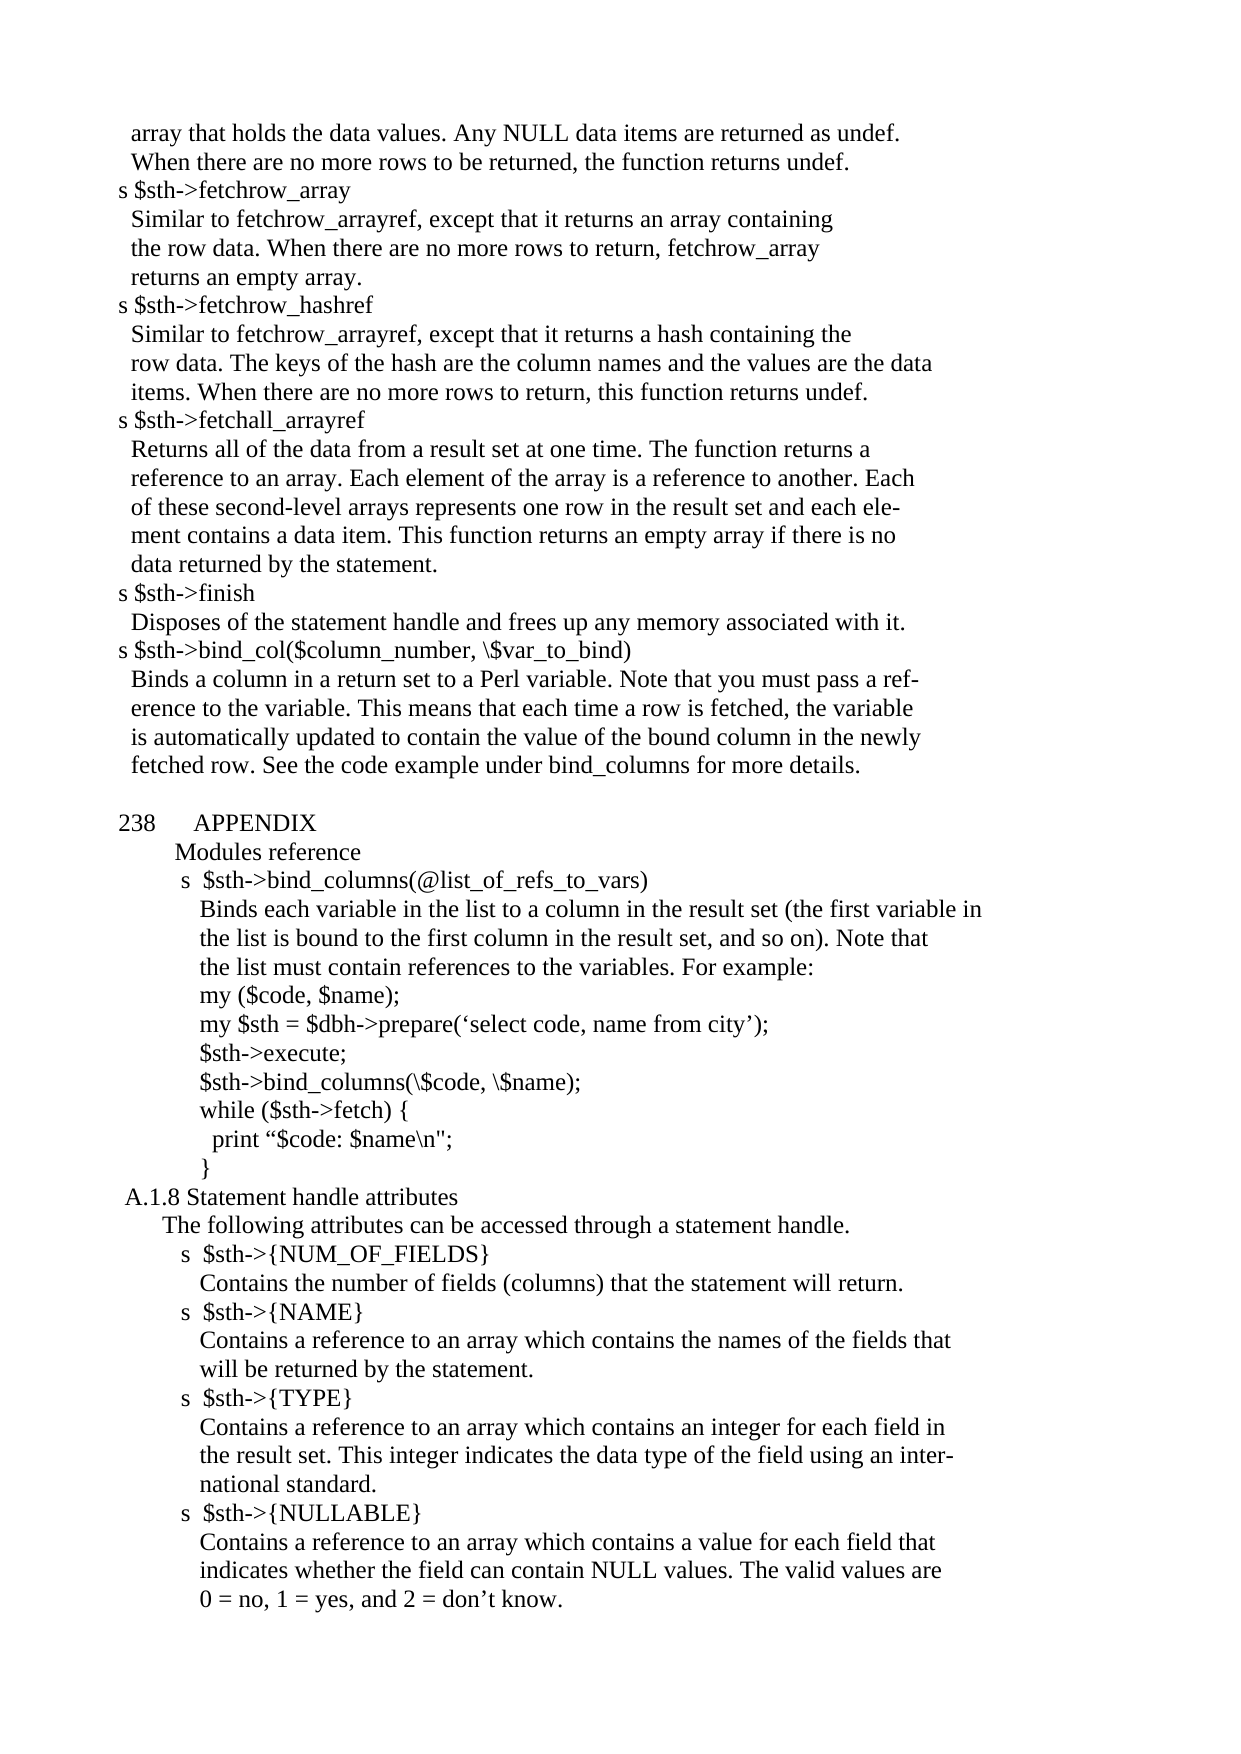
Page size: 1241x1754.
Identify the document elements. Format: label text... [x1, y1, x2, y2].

text my ($code, $name); [118, 981, 1122, 1009]
text print “$code: $name\n"; [118, 1124, 1122, 1153]
text Binds a column in a return set to a Perl variable. Note that you must pass a ref- [118, 664, 1122, 693]
text Contains the number of fields (columns) that the statement will return. [118, 1268, 1122, 1297]
text 0 = no, 1 = yes, and 2 = don’t know. [118, 1584, 1122, 1613]
text Binds each variable in the list to a column in the result set (the first variable in [118, 894, 1122, 923]
text row data. The keys of the hash are the column names and the values are the data [118, 348, 1122, 377]
text s $sth->bind_columns(@list_of_refs_to_vars) [118, 866, 1122, 894]
text s $sth->{NUM_OF_FIELDS} [118, 1239, 1122, 1268]
text s $sth->fetchrow_hashref [118, 291, 1122, 319]
text items. When there are no more rows to return, this function returns undef. [118, 377, 1122, 406]
text the row data. When there are no more rows to return, fetchrow_array [118, 233, 1122, 262]
text the list is bound to the first column in the result set, and so on). Note that [118, 923, 1122, 952]
text ment contains a data item. This function returns an empty array if there is no [118, 521, 1122, 549]
text s $sth->{NULLABLE} [118, 1498, 1122, 1527]
text national standard. [118, 1469, 1122, 1498]
text Modules reference [118, 837, 1122, 866]
text Similar to fetchrow_arrayref, except that it returns a hash containing the [118, 319, 1122, 348]
text array that holds the data values. Any NULL data items are returned as undef. [118, 118, 1122, 147]
text returns an empty array. [118, 262, 1122, 291]
text Contains a reference to an array which contains an integer for each field in [118, 1412, 1122, 1441]
text Returns all of the data from a result set at one time. The function returns a [118, 434, 1122, 463]
text the list must contain references to the variables. For example: [118, 952, 1122, 981]
text s $sth->{TYPE} [118, 1383, 1122, 1412]
text s $sth->{NAME} [118, 1297, 1122, 1326]
text is automatically updated to contain the value of the bound column in the newly [118, 722, 1122, 751]
text s $sth->bind_col($column_number, \$var_to_bind) [118, 636, 1122, 664]
text fetched row. See the code example under bind_columns for more details. [118, 751, 1122, 779]
text Contains a reference to an array which contains the names of the fields that [118, 1326, 1122, 1354]
text data returned by the statement. [118, 549, 1122, 578]
text my $sth = $dbh->prepare(‘select code, name from city’); [118, 1009, 1122, 1038]
text 238 APPENDIX [118, 808, 1122, 837]
text erence to the variable. This means that each time a row is fetched, the variable [118, 693, 1122, 722]
text of these second-level arrays represents one row in the result set and each ele- [118, 492, 1122, 521]
text A.1.8 Statement handle attributes [118, 1182, 1122, 1211]
text The following attributes can be accessed through a statement handle. [118, 1211, 1122, 1239]
text s $sth->finish [118, 578, 1122, 607]
text s $sth->fetchrow_array [118, 176, 1122, 204]
text the result set. This integer indicates the data type of the field using an inter- [118, 1441, 1122, 1469]
text Similar to fetchrow_arrayref, except that it returns an array containing [118, 204, 1122, 233]
text will be returned by the statement. [118, 1354, 1122, 1383]
text Disposes of the statement handle and frees up any memory associated with it. [118, 607, 1122, 636]
text Contains a reference to an array which contains a value for each field that [118, 1527, 1122, 1556]
text When there are no more rows to be returned, the function returns undef. [118, 147, 1122, 176]
text } [118, 1153, 1122, 1182]
text while ($sth->fetch) { [118, 1096, 1122, 1124]
text s $sth->fetchall_arrayref [118, 406, 1122, 434]
text $sth->bind_columns(\$code, \$name); [118, 1067, 1122, 1096]
text indicates whether the field can contain NULL values. The valid values are [118, 1556, 1122, 1584]
text $sth->execute; [118, 1038, 1122, 1067]
text reference to an array. Each element of the array is a reference to another. Each [118, 463, 1122, 492]
